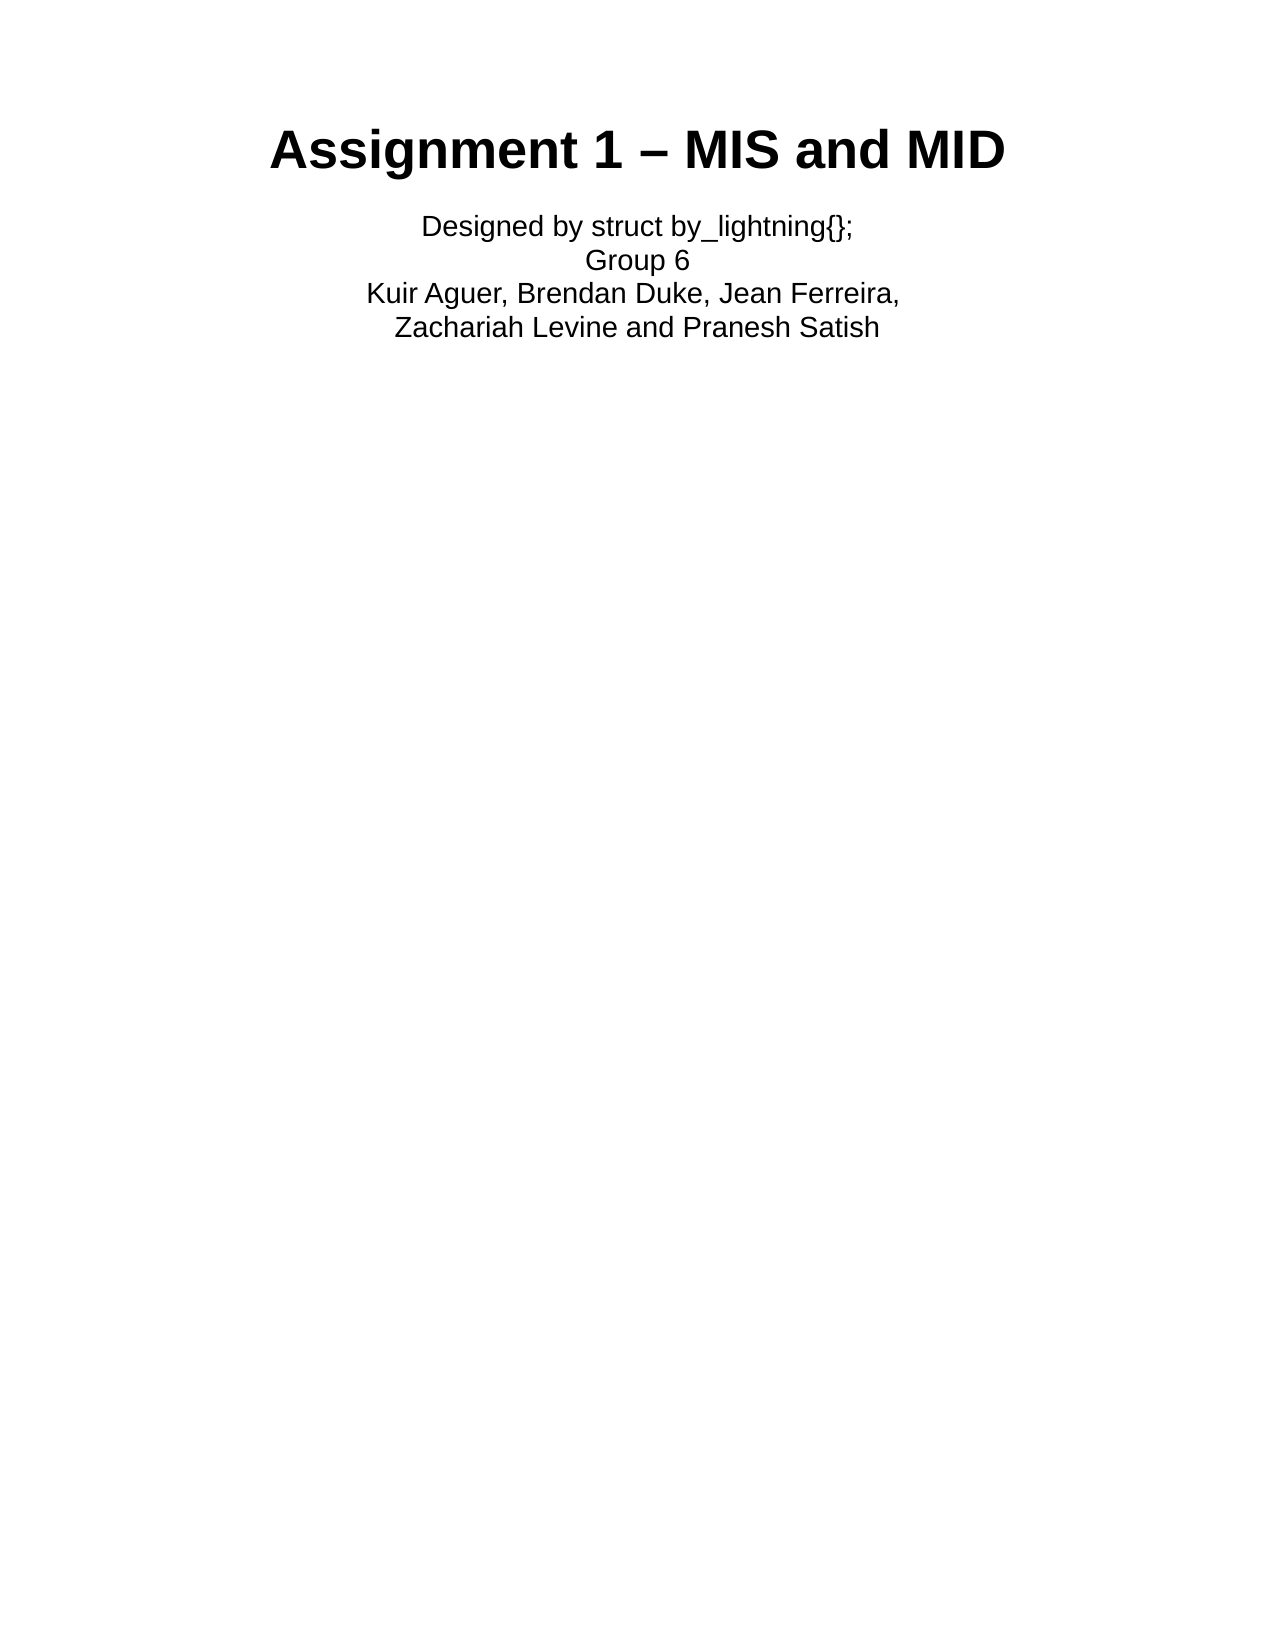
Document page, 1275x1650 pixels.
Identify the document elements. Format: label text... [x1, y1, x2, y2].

text Kuir Aguer, Brendan Duke, Jean Ferreira, [118, 276, 1157, 310]
text Group 6 [118, 243, 1157, 276]
text Zachariah Levine and Pranesh Satish [118, 310, 1157, 343]
text Assignment 1 – MIS and MID [118, 118, 1157, 180]
text Designed by struct by_lightning{}; [118, 209, 1157, 243]
